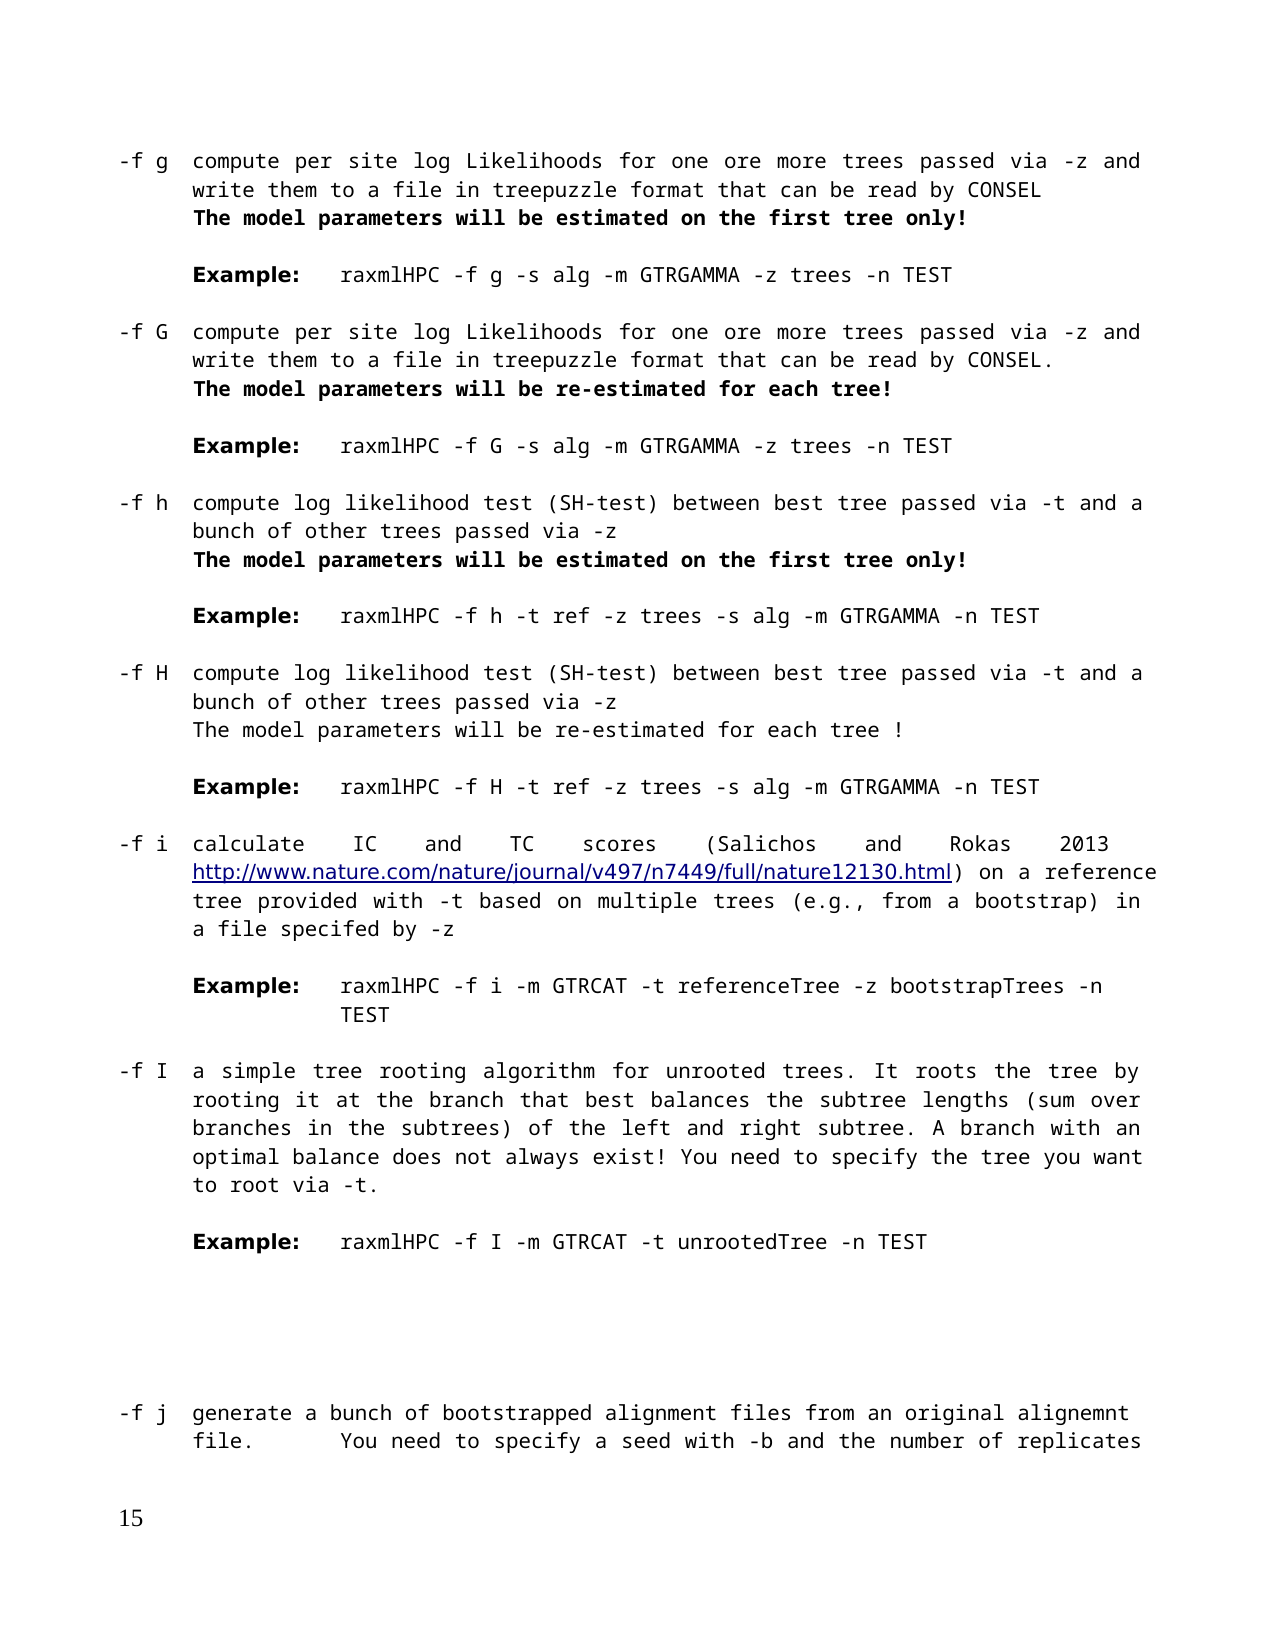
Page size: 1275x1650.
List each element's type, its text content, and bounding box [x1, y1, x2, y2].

text Example: raxmlHPC -f G -s alg -m GTRGAMMA -z trees -n TEST [118, 431, 1157, 459]
text The model parameters will be re-estimated for each tree ! [118, 715, 1157, 744]
text -f G compute per site log Likelihoods for one ore more trees passed via -z and write them to a file in treepuzzle format that can be read by CONSEL. [118, 317, 1157, 374]
text Example: raxmlHPC -f H -t ref -z trees -s alg -m GTRGAMMA -n TEST [118, 772, 1157, 801]
text -f I a simple tree rooting algorithm for unrooted trees. It roots the tree by rooting it at the branch that best balances the subtree lengths (sum over branches in the subtrees) of the left and right subtree. A branch with an optimal balance does not always exist! You need to specify the tree you want to root via -t. [118, 1057, 1157, 1199]
text The model parameters will be estimated on the first tree only! [118, 203, 1157, 232]
text -f h compute log likelihood test (SH-test) between best tree passed via -t and a bunch of other trees passed via -z [118, 488, 1157, 545]
text The model parameters will be re-estimated for each tree! [118, 374, 1157, 402]
text -f j generate a bunch of bootstrapped alignment files from an original alignemnt file. You need to specify a seed with -b and the number of replicates [118, 1398, 1157, 1455]
text Example: raxmlHPC -f I -m GTRCAT -t unrootedTree -n TEST [118, 1227, 1157, 1256]
text Example: raxmlHPC -f g -s alg -m GTRGAMMA -z trees -n TEST [118, 260, 1157, 289]
text Example: raxmlHPC -f h -t ref -z trees -s alg -m GTRGAMMA -n TEST [118, 602, 1157, 630]
text -f H compute log likelihood test (SH-test) between best tree passed via -t and a bunch of other trees passed via -z [118, 658, 1157, 715]
text -f g compute per site log Likelihoods for one ore more trees passed via -z and write them to a file in treepuzzle format that can be read by CONSEL [118, 147, 1157, 203]
text -f i calculate IC and TC scores (Salichos and Rokas 2013 http://www.nature.com/nature/journal/v497/n7449/full/nature12130.html) on a reference tree provided with -t based on multiple trees (e.g., from a bootstrap) in a file specifed by -z [118, 829, 1157, 943]
text The model parameters will be estimated on the first tree only! [118, 545, 1157, 573]
text Example: raxmlHPC -f i -m GTRCAT -t referenceTree -z bootstrapTrees -n TEST [118, 971, 1157, 1028]
